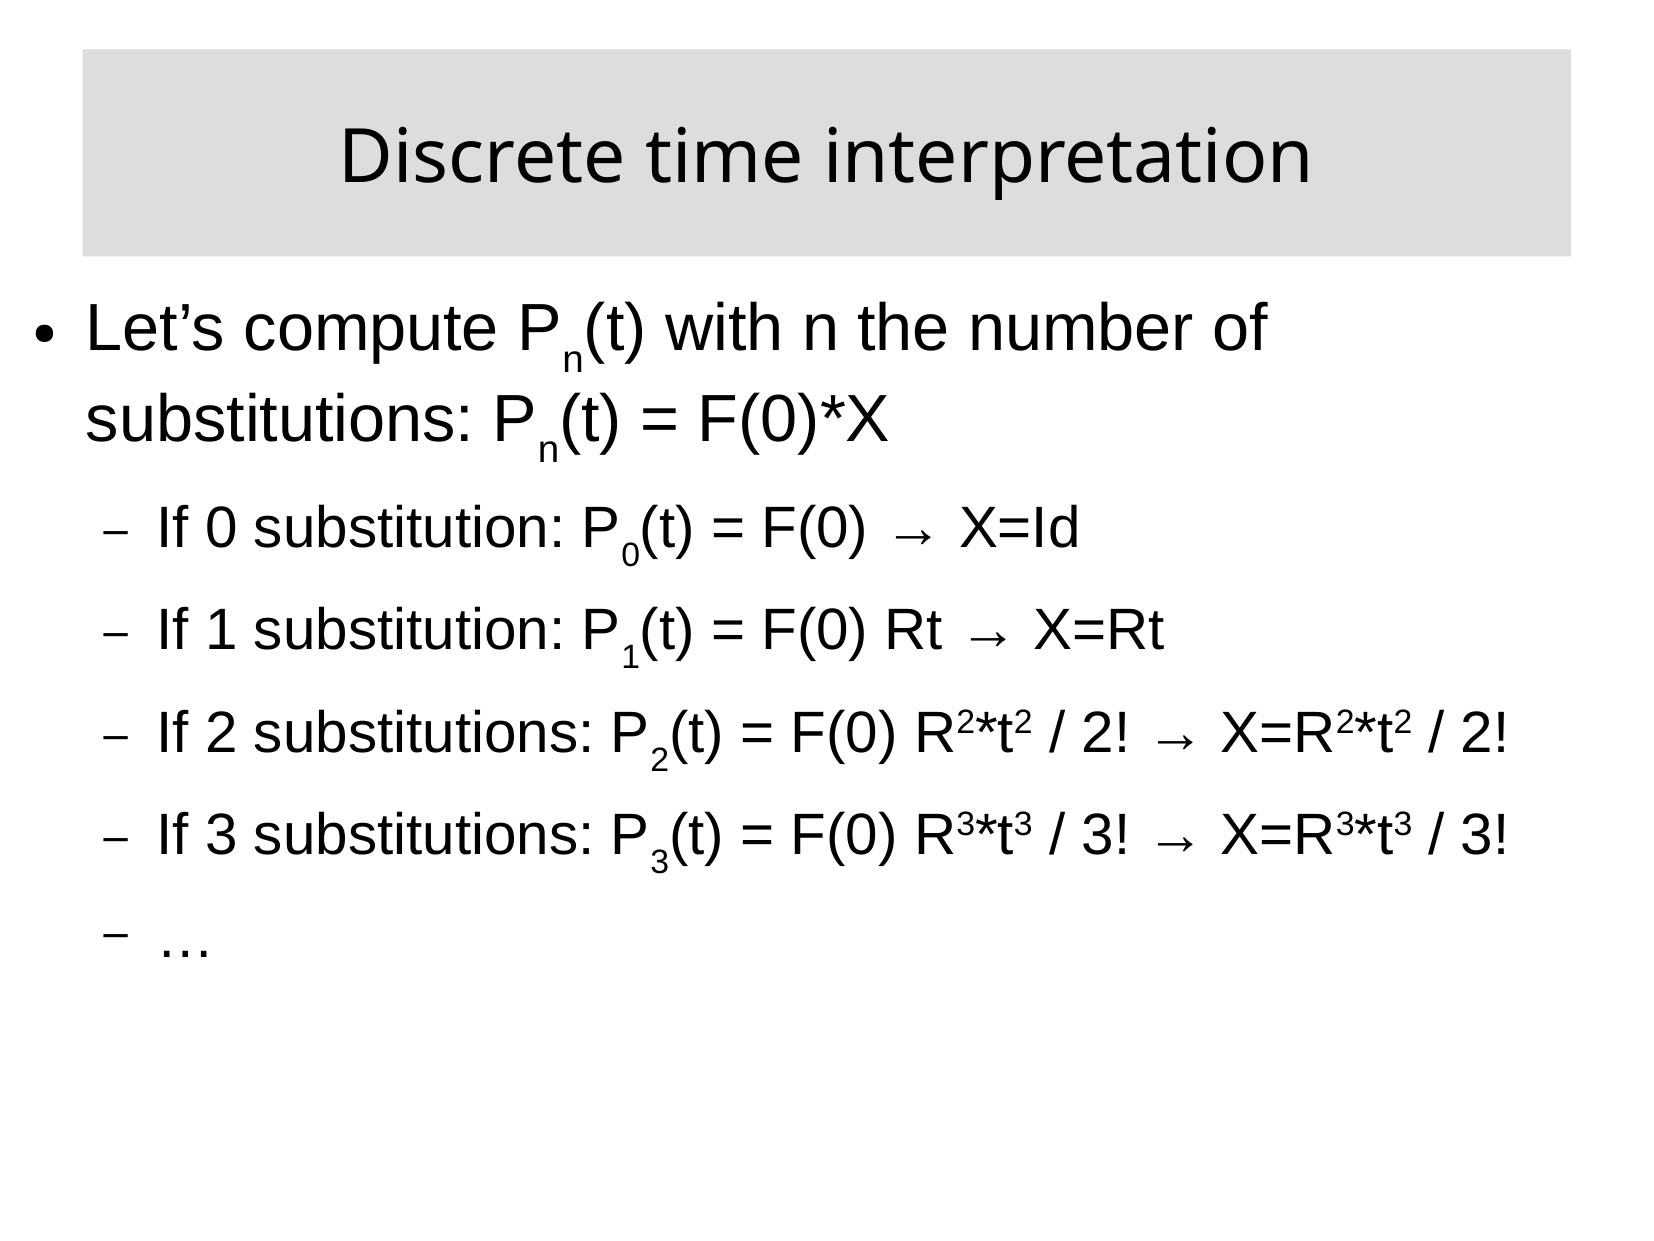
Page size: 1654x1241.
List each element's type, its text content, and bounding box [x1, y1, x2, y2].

list Let’s compute Pn(t) with n the number of substitutions: Pn(t) = F(0)*X If 0 substitution: P0(t) = F(0) → X=Id If 1 substitution: P1(t) = F(0) Rt → X=Rt If 2 substitutions: P2(t) = F(0) R2*t2 / 2! → X=R2*t2 / 2! If 3 substitutions: P3(t) = F(0) R3*t3 / 3! → X=R3*t3 / 3! … [15, 290, 1591, 1096]
title Discrete time interpretation [82, 49, 1571, 257]
